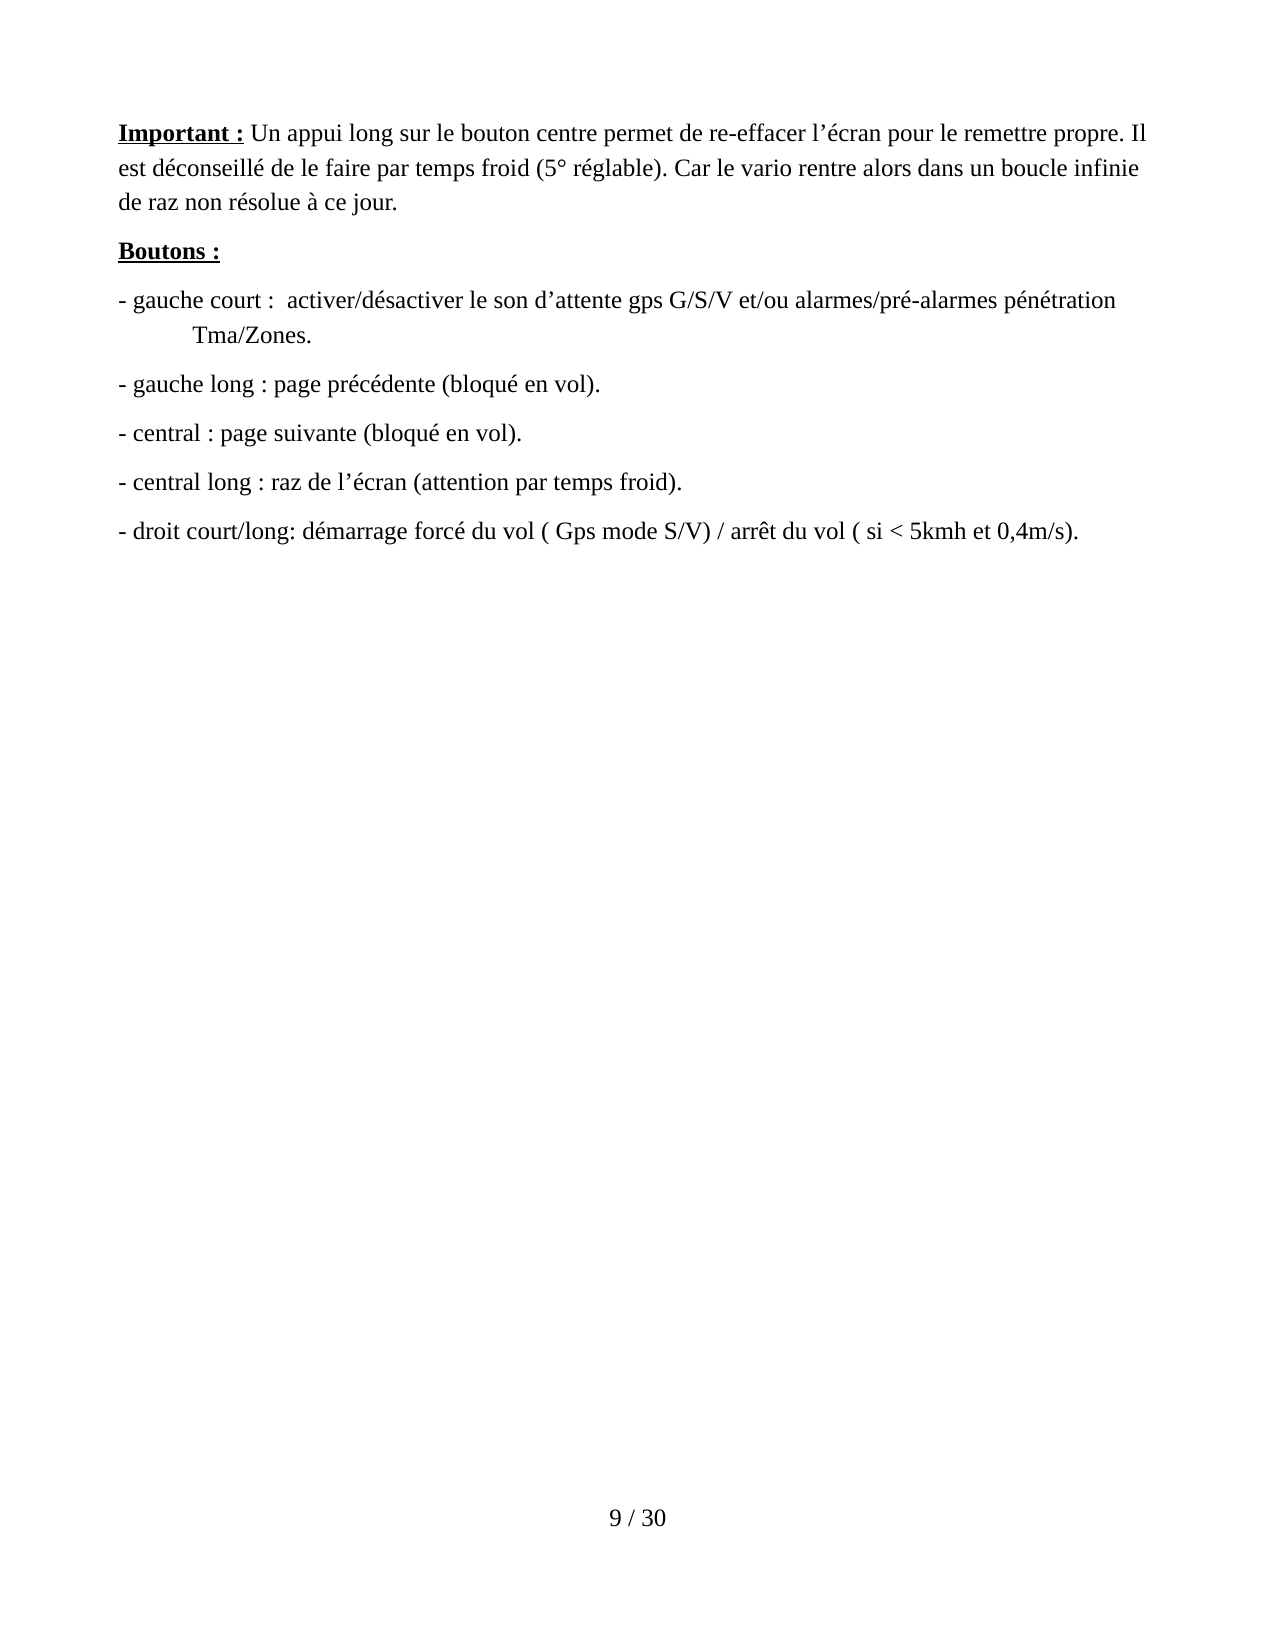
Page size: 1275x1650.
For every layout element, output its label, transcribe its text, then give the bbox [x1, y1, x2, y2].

text Boutons : [118, 236, 1157, 265]
text - central : page suivante (bloqué en vol). [118, 418, 1157, 447]
text Important : Un appui long sur le bouton centre permet de re-effacer l’écran pour le remettre propre. Il est déconseillé de le faire par temps froid (5° réglable). Car le vario rentre alors dans un boucle infinie de raz non résolue à ce jour. [118, 118, 1157, 216]
text - gauche long : page précédente (bloqué en vol). [118, 369, 1157, 397]
text - gauche court : activer/désactiver le son d’attente gps G/S/V et/ou alarmes/pré-alarmes pénétration Tma/Zones. [118, 285, 1157, 348]
text - droit court/long: démarrage forcé du vol ( Gps mode S/V) / arrêt du vol ( si < 5kmh et 0,4m/s). [118, 516, 1157, 545]
text - central long : raz de l’écran (attention par temps froid). [118, 467, 1157, 496]
